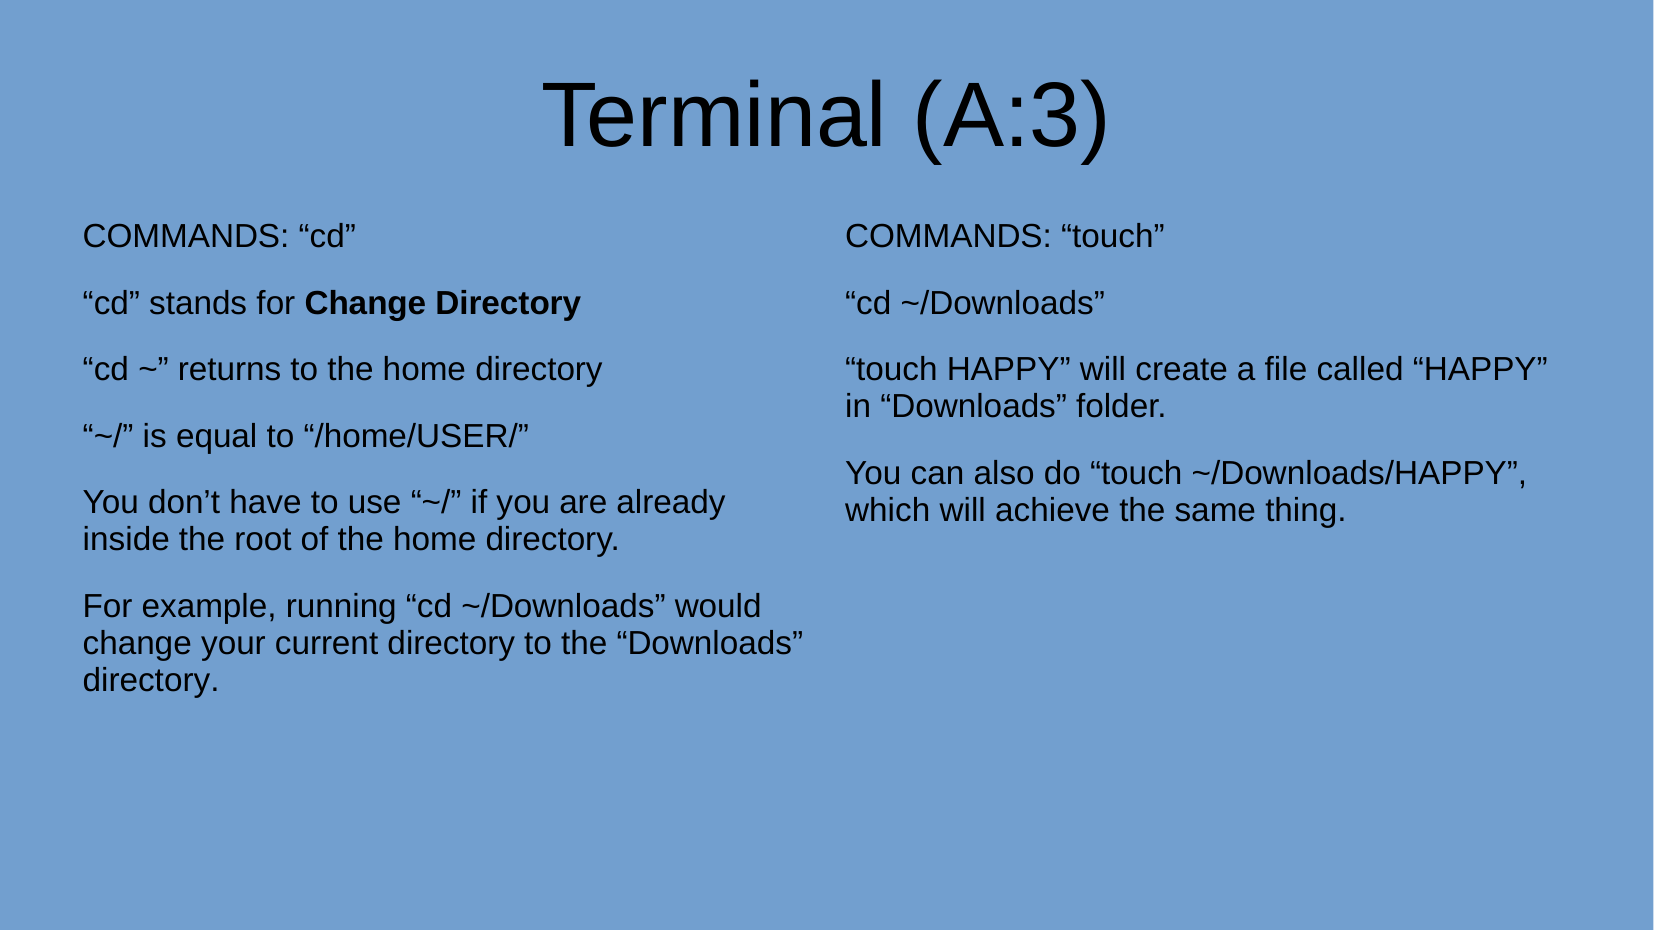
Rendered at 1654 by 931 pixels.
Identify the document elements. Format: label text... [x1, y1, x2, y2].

title Terminal (A:3) [82, 37, 1571, 193]
list COMMANDS: “cd” “cd” stands for Change Directory “cd ~” returns to the home directory “~/” is equal to “/home/USER/” You don’t have to use “~/” if you are already inside the root of the home directory. For example, running “cd ~/Downloads” would change your current directory to the “Downloads” directory. [82, 217, 809, 758]
list COMMANDS: “touch” “cd ~/Downloads” “touch HAPPY” will create a file called “HAPPY” in “Downloads” folder. You can also do “touch ~/Downloads/HAPPY”, which will achieve the same thing. [845, 217, 1572, 758]
